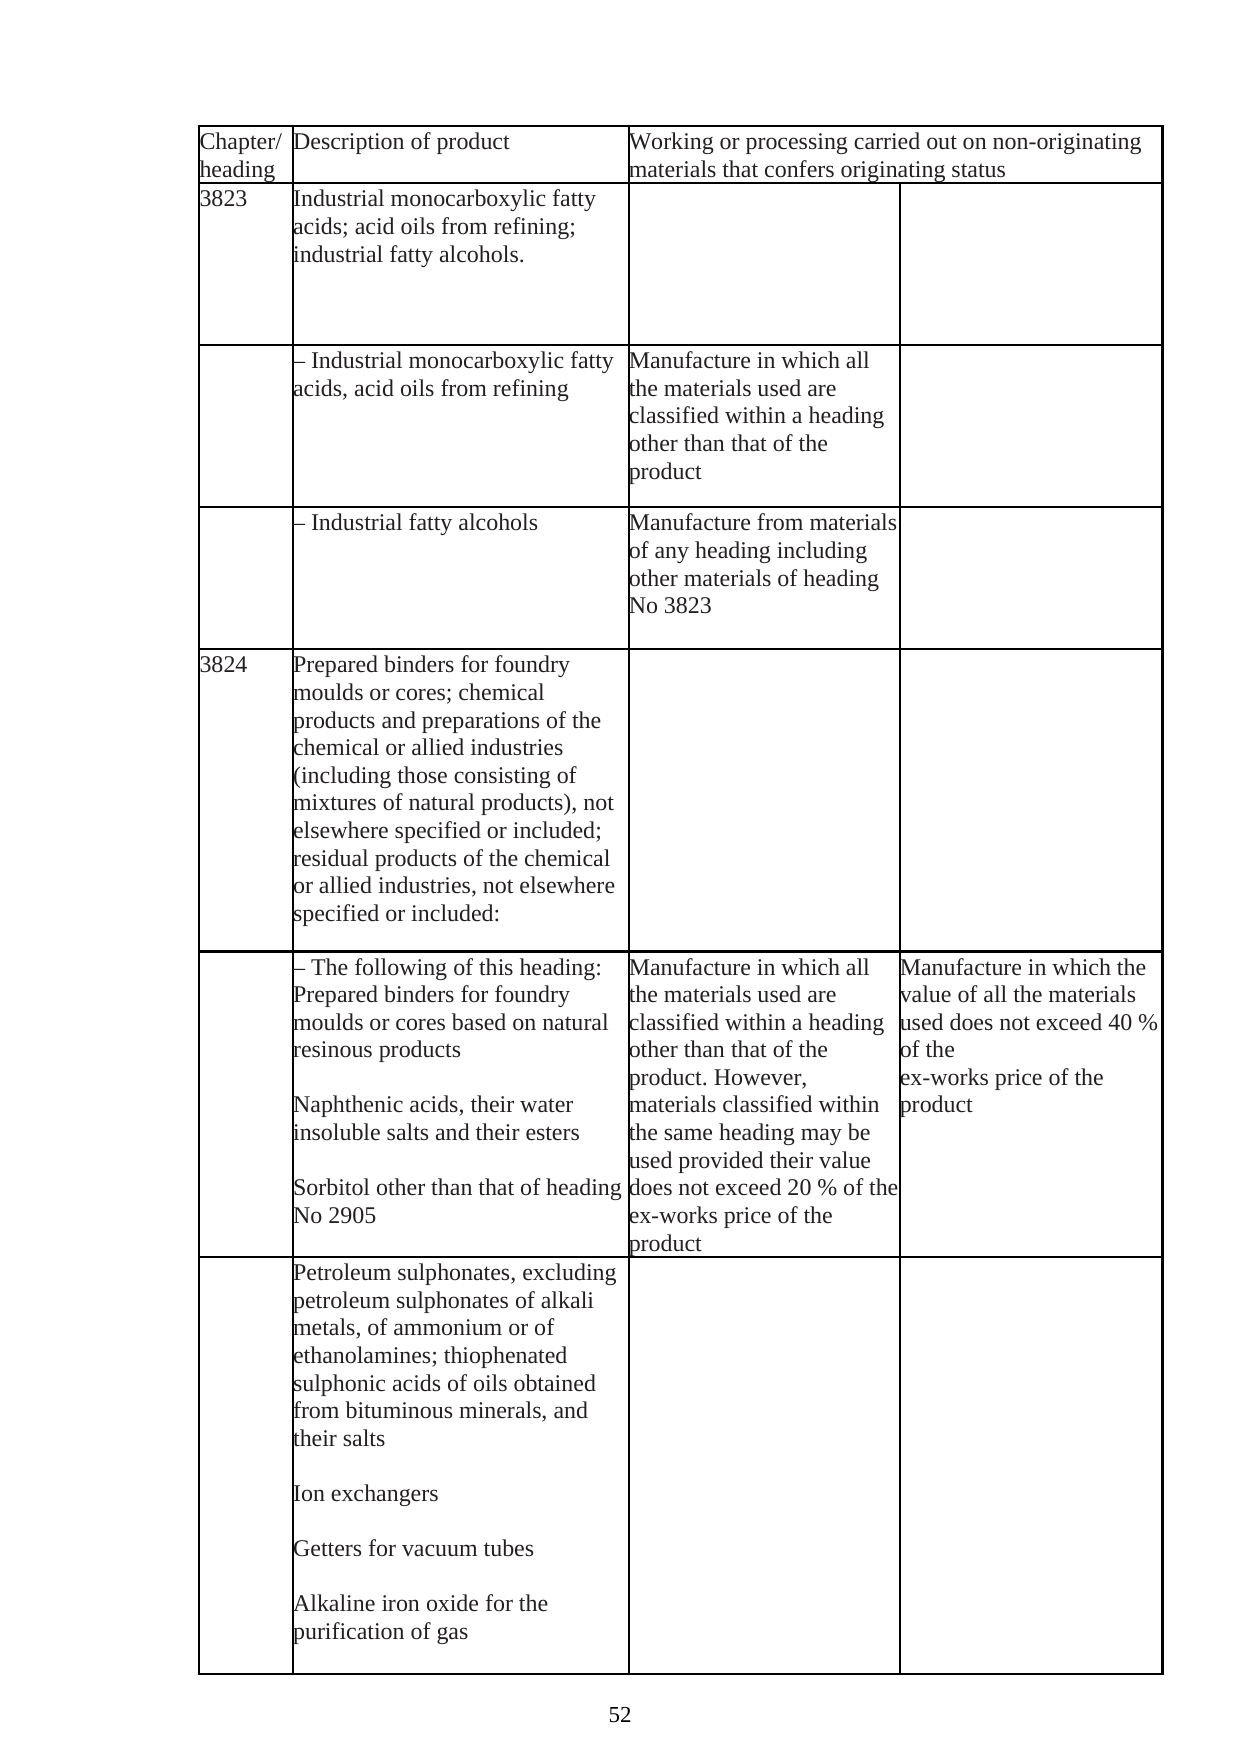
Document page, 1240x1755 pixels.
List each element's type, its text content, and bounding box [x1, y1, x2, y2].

table_cell [901, 508, 1161, 648]
table_cell Petroleum sulphonates, excluding petroleum sulphonates of alkali metals, of ammonium or of ethanolamines; thiophenated sulphonic acids of oils obtained from bituminous minerals, and their salts Ion exchangers Getters for vacuum tubes Alkaline iron oxide for the purification of gas [294, 1258, 628, 1673]
table_header Chapter/ heading [200, 127, 292, 182]
table_cell – The following of this heading: Prepared binders for foundry moulds or cores based on natural resinous products Naphthenic acids, their water insoluble salts and their esters Sorbitol other than that of heading No 2905 [294, 953, 628, 1256]
table_cell Manufacture in which all the materials used are classified within a heading other than that of the product. However, materials classified within the same heading may be used provided their value does not exceed 20 % of the ex-works price of the product [630, 953, 899, 1256]
table_cell Prepared binders for foundry moulds or cores; chemical products and preparations of the chemical or allied industries (including those consisting of mixtures of natural products), not elsewhere specified or included; residual products of the chemical or allied industries, not elsewhere specified or included: [294, 650, 628, 950]
table_cell 3823 [200, 184, 292, 344]
table_header Description of product [294, 127, 628, 182]
table_cell [901, 184, 1161, 344]
table_cell – Industrial fatty alcohols [294, 508, 628, 648]
table_cell [901, 346, 1161, 506]
table_header Working or processing carried out on non-originating materials that confers originating status [630, 127, 1161, 182]
table_cell [200, 1258, 292, 1673]
table_cell Manufacture in which all the materials used are classified within a heading other than that of the product [630, 346, 899, 506]
table_cell [630, 184, 899, 344]
table_cell [200, 508, 292, 648]
table_cell Manufacture from materials of any heading including other materials of heading No 3823 [630, 508, 899, 648]
table_cell 3824 [200, 650, 292, 950]
table_cell – Industrial monocarboxylic fatty acids, acid oils from refining [294, 346, 628, 506]
table_cell [200, 953, 292, 1256]
table_cell [630, 1258, 899, 1673]
table_cell Manufacture in which the value of all the materials used does not exceed 40 % of the ex-works price of the product [901, 953, 1161, 1256]
table_cell [630, 650, 899, 950]
table_cell [200, 346, 292, 506]
table_cell [901, 650, 1161, 950]
table_cell Industrial monocarboxylic fatty acids; acid oils from refining; industrial fatty alcohols. [294, 184, 628, 344]
table_cell [901, 1258, 1161, 1673]
